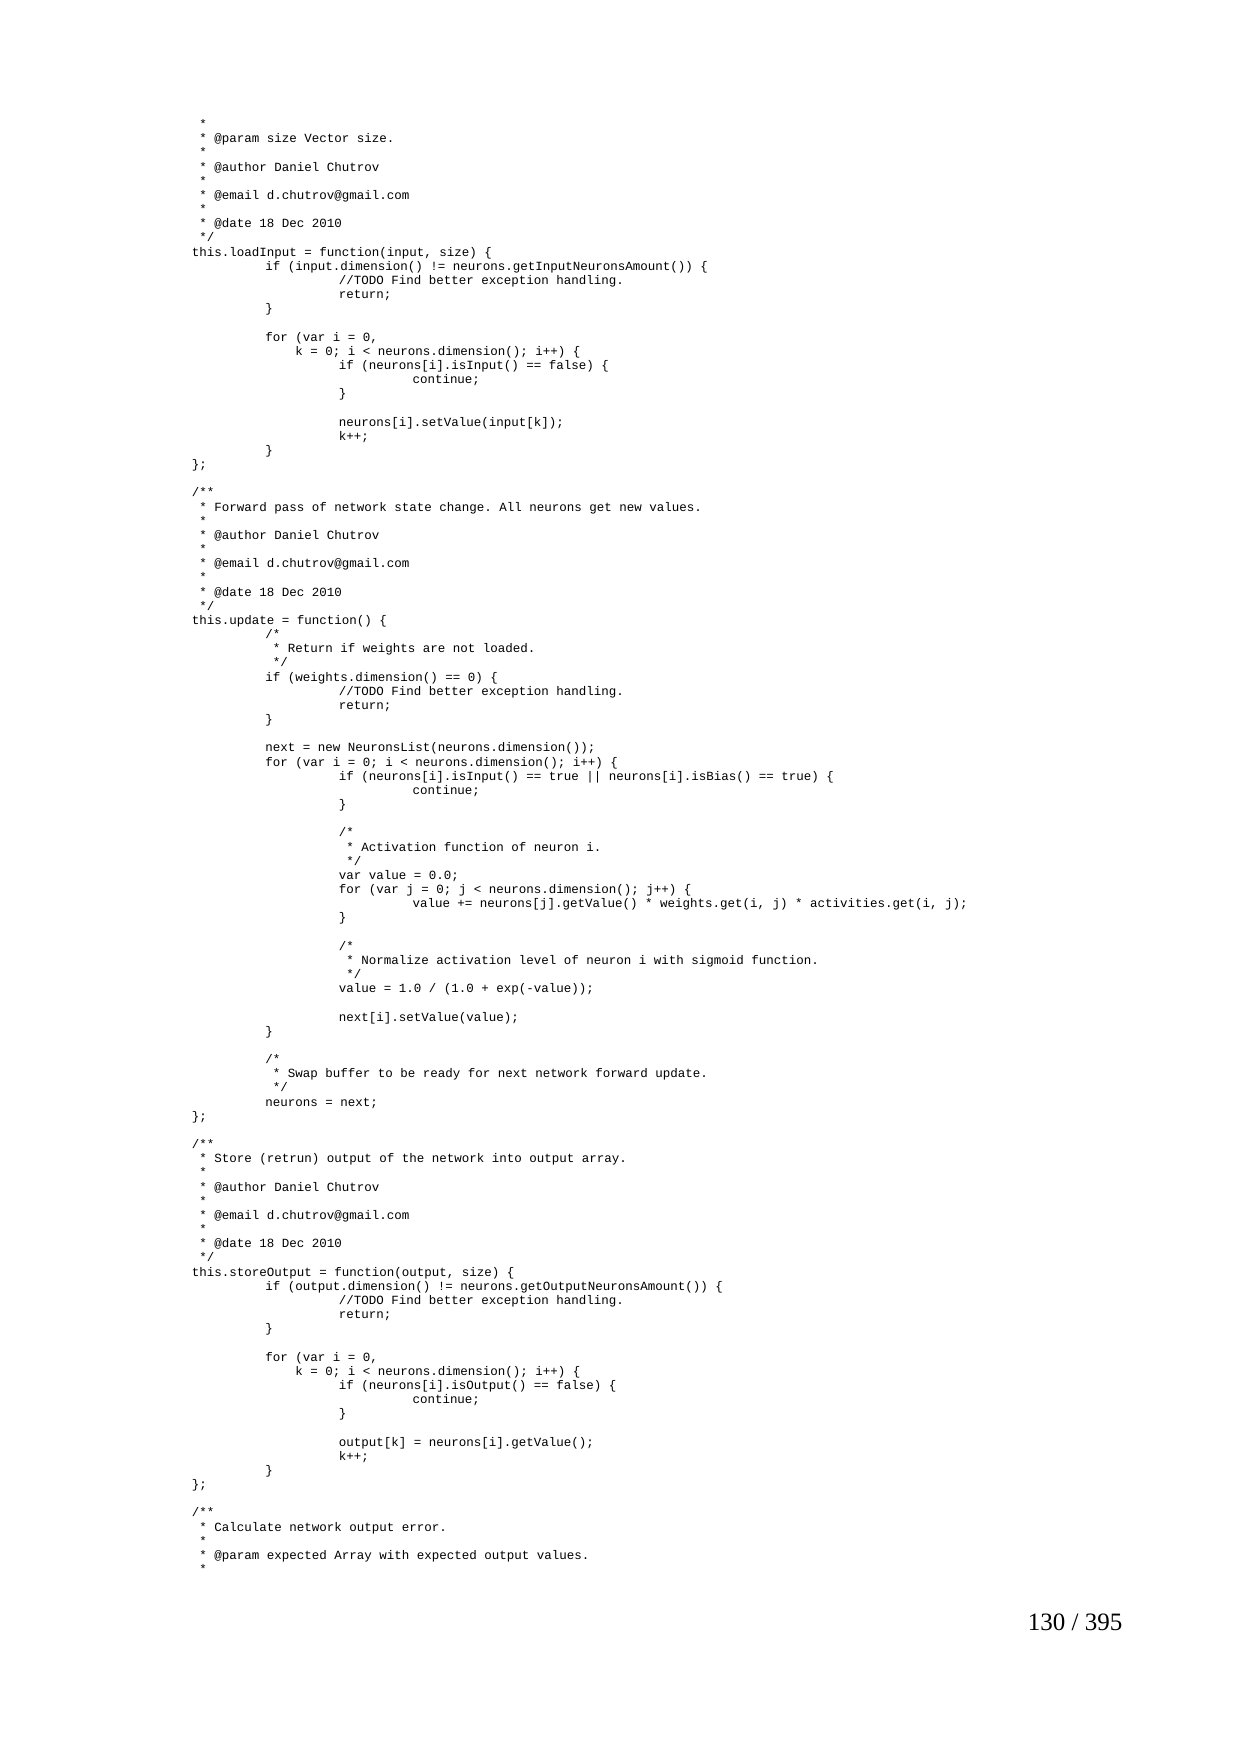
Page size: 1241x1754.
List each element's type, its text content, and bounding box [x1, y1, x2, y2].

text * [118, 1223, 1122, 1237]
text output[k] = neurons[i].getValue(); [118, 1436, 1122, 1450]
text */ [118, 600, 1122, 614]
text * @param expected Array with expected output values. [118, 1549, 1122, 1563]
text this.storeOutput = function(output, size) { [118, 1266, 1122, 1280]
text } [118, 798, 1122, 812]
text this.update = function() { [118, 614, 1122, 628]
text * [118, 1563, 1122, 1577]
text /** [118, 1138, 1122, 1152]
text //TODO Find better exception handling. [118, 685, 1122, 699]
text value += neurons[j].getValue() * weights.get(i, j) * activities.get(i, j); [118, 897, 1122, 911]
text /* [118, 628, 1122, 642]
text k++; [118, 1450, 1122, 1464]
text * [118, 1166, 1122, 1181]
text } [118, 444, 1122, 458]
text if (output.dimension() != neurons.getOutputNeuronsAmount()) { [118, 1280, 1122, 1294]
text return; [118, 1308, 1122, 1322]
text var value = 0.0; [118, 869, 1122, 883]
text /** [118, 1506, 1122, 1521]
text } [118, 1464, 1122, 1478]
text * [118, 146, 1122, 161]
text if (weights.dimension() == 0) { [118, 671, 1122, 685]
text * @date 18 Dec 2010 [118, 217, 1122, 231]
text * Activation function of neuron i. [118, 841, 1122, 855]
text for (var i = 0; i < neurons.dimension(); i++) { [118, 756, 1122, 770]
text }; [118, 458, 1122, 472]
text return; [118, 699, 1122, 713]
text */ [118, 968, 1122, 982]
text * Return if weights are not loaded. [118, 642, 1122, 656]
text * Swap buffer to be ready for next network forward update. [118, 1067, 1122, 1081]
text * @email d.chutrov@gmail.com [118, 189, 1122, 203]
text return; [118, 288, 1122, 302]
text for (var i = 0, [118, 1351, 1122, 1365]
text for (var j = 0; j < neurons.dimension(); j++) { [118, 883, 1122, 897]
text if (neurons[i].isOutput() == false) { [118, 1379, 1122, 1393]
text /* [118, 1053, 1122, 1067]
text * Calculate network output error. [118, 1521, 1122, 1535]
text * Normalize activation level of neuron i with sigmoid function. [118, 954, 1122, 968]
text * [118, 1195, 1122, 1209]
text * [118, 118, 1122, 132]
text if (neurons[i].isInput() == false) { [118, 359, 1122, 373]
text * Forward pass of network state change. All neurons get new values. [118, 501, 1122, 515]
text * [118, 1535, 1122, 1549]
text * [118, 175, 1122, 189]
text } [118, 1322, 1122, 1336]
text }; [118, 1478, 1122, 1492]
text next = new NeuronsList(neurons.dimension()); [118, 741, 1122, 756]
text * [118, 515, 1122, 529]
text * @author Daniel Chutrov [118, 1181, 1122, 1195]
text } [118, 713, 1122, 727]
text /* [118, 826, 1122, 841]
text for (var i = 0, [118, 331, 1122, 345]
text * @email d.chutrov@gmail.com [118, 557, 1122, 571]
text this.loadInput = function(input, size) { [118, 246, 1122, 260]
text */ [118, 656, 1122, 671]
text if (input.dimension() != neurons.getInputNeuronsAmount()) { [118, 260, 1122, 274]
text continue; [118, 784, 1122, 798]
text * Store (retrun) output of the network into output array. [118, 1152, 1122, 1166]
text */ [118, 1251, 1122, 1266]
text } [118, 911, 1122, 926]
text k++; [118, 430, 1122, 444]
text } [118, 1025, 1122, 1039]
text neurons[i].setValue(input[k]); [118, 416, 1122, 430]
text * [118, 203, 1122, 217]
text } [118, 1407, 1122, 1421]
text * @email d.chutrov@gmail.com [118, 1209, 1122, 1223]
text * @date 18 Dec 2010 [118, 1237, 1122, 1251]
text * [118, 543, 1122, 557]
text * @author Daniel Chutrov [118, 529, 1122, 543]
text } [118, 387, 1122, 401]
text next[i].setValue(value); [118, 1011, 1122, 1025]
text //TODO Find better exception handling. [118, 274, 1122, 288]
text /* [118, 940, 1122, 954]
text //TODO Find better exception handling. [118, 1294, 1122, 1308]
text neurons = next; [118, 1096, 1122, 1110]
text k = 0; i < neurons.dimension(); i++) { [118, 1365, 1122, 1379]
text */ [118, 855, 1122, 869]
text } [118, 302, 1122, 316]
text if (neurons[i].isInput() == true || neurons[i].isBias() == true) { [118, 770, 1122, 784]
text * @date 18 Dec 2010 [118, 586, 1122, 600]
text /** [118, 486, 1122, 501]
text continue; [118, 373, 1122, 387]
text */ [118, 231, 1122, 246]
text * @param size Vector size. [118, 132, 1122, 146]
text continue; [118, 1393, 1122, 1407]
text * @author Daniel Chutrov [118, 161, 1122, 175]
text k = 0; i < neurons.dimension(); i++) { [118, 345, 1122, 359]
text */ [118, 1081, 1122, 1096]
text value = 1.0 / (1.0 + exp(-value)); [118, 982, 1122, 996]
text * [118, 571, 1122, 586]
text }; [118, 1110, 1122, 1124]
